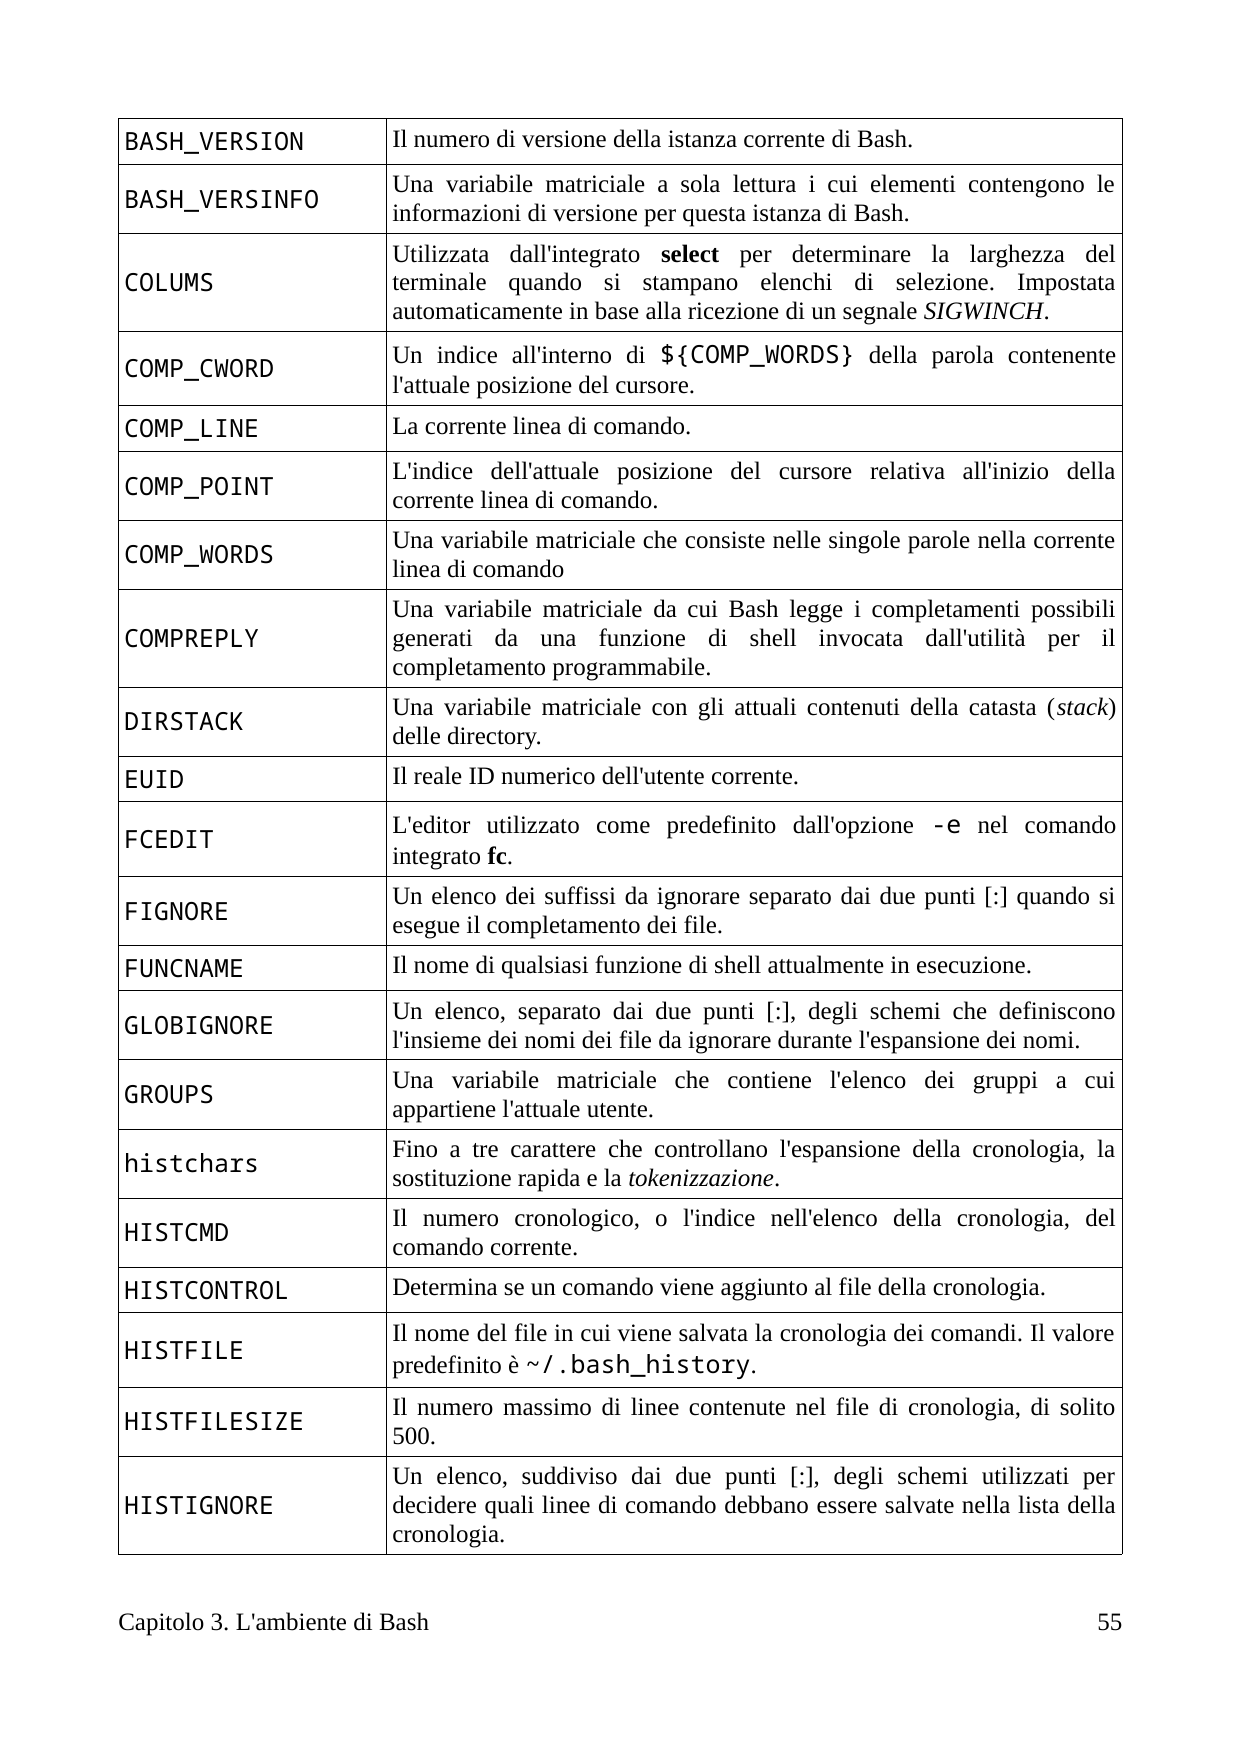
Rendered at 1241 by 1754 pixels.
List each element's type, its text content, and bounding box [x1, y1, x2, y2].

table_cell Il nome del file in cui viene salvata la cronologia dei comandi. Il valore predefinito è ~/.bash_history. [387, 1313, 1122, 1387]
table_cell HISTFILESIZE [119, 1388, 386, 1456]
table_cell La corrente linea di comando. [387, 406, 1122, 451]
table_cell Il numero massimo di linee contenute nel file di cronologia, di solito 500. [387, 1388, 1122, 1456]
table_cell Utilizzata dall'integrato select per determinare la larghezza del terminale quando si stampano elenchi di selezione. Impostata automaticamente in base alla ricezione di un segnale SIGWINCH. [387, 234, 1122, 331]
table_cell Una variabile matriciale a sola lettura i cui elementi contengono le informazioni di versione per questa istanza di Bash. [387, 165, 1122, 233]
table_cell COMP_LINE [119, 406, 386, 451]
table_cell FCEDIT [119, 802, 386, 876]
table_cell Il nome di qualsiasi funzione di shell attualmente in esecuzione. [387, 946, 1122, 990]
table_cell histchars [119, 1130, 386, 1197]
table_cell Un elenco, suddiviso dai due punti [:], degli schemi utilizzati per decidere quali linee di comando debbano essere salvate nella lista della cronologia. [387, 1457, 1122, 1553]
table_cell COMP_POINT [119, 452, 386, 520]
table_cell DIRSTACK [119, 688, 386, 756]
table_cell L'editor utilizzato come predefinito dall'opzione -e nel comando integrato fc. [387, 802, 1122, 876]
table_cell Una variabile matriciale che contiene l'elenco dei gruppi a cui appartiene l'attuale utente. [387, 1060, 1122, 1128]
table_cell HISTFILE [119, 1313, 386, 1387]
table_cell Il reale ID numerico dell'utente corrente. [387, 757, 1122, 801]
table_cell Una variabile matriciale con gli attuali contenuti della catasta (stack) delle directory. [387, 688, 1122, 756]
table_cell Il numero di versione della istanza corrente di Bash. [387, 119, 1122, 164]
table_cell HISTCMD [119, 1199, 386, 1267]
table_cell Una variabile matriciale che consiste nelle singole parole nella corrente linea di comando [387, 521, 1122, 589]
table_cell HISTIGNORE [119, 1457, 386, 1553]
table_cell GROUPS [119, 1060, 386, 1128]
table_cell Una variabile matriciale da cui Bash legge i completamenti possibili generati da una funzione di shell invocata dall'utilità per il completamento programmabile. [387, 590, 1122, 687]
table_cell HISTCONTROL [119, 1268, 386, 1312]
table_cell FIGNORE [119, 877, 386, 945]
table_cell Un elenco, separato dai due punti [:], degli schemi che definiscono l'insieme dei nomi dei file da ignorare durante l'espansione dei nomi. [387, 991, 1122, 1059]
table_cell Determina se un comando viene aggiunto al file della cronologia. [387, 1268, 1122, 1312]
table_cell L'indice dell'attuale posizione del cursore relativa all'inizio della corrente linea di comando. [387, 452, 1122, 520]
table_cell COMP_WORDS [119, 521, 386, 589]
table_cell BASH_VERSINFO [119, 165, 386, 233]
table_cell Il numero cronologico, o l'indice nell'elenco della cronologia, del comando corrente. [387, 1199, 1122, 1267]
table_cell Un elenco dei suffissi da ignorare separato dai due punti [:] quando si esegue il completamento dei file. [387, 877, 1122, 945]
table_cell COMPREPLY [119, 590, 386, 687]
table_cell COLUMS [119, 234, 386, 331]
table_cell FUNCNAME [119, 946, 386, 990]
table_cell EUID [119, 757, 386, 801]
table_cell Un indice all'interno di ${COMP_WORDS} della parola contenente l'attuale posizione del cursore. [387, 332, 1122, 405]
table_cell GLOBIGNORE [119, 991, 386, 1059]
table_cell COMP_CWORD [119, 332, 386, 405]
table_cell BASH_VERSION [119, 119, 386, 164]
table_cell Fino a tre carattere che controllano l'espansione della cronologia, la sostituzione rapida e la tokenizzazione. [387, 1130, 1122, 1197]
